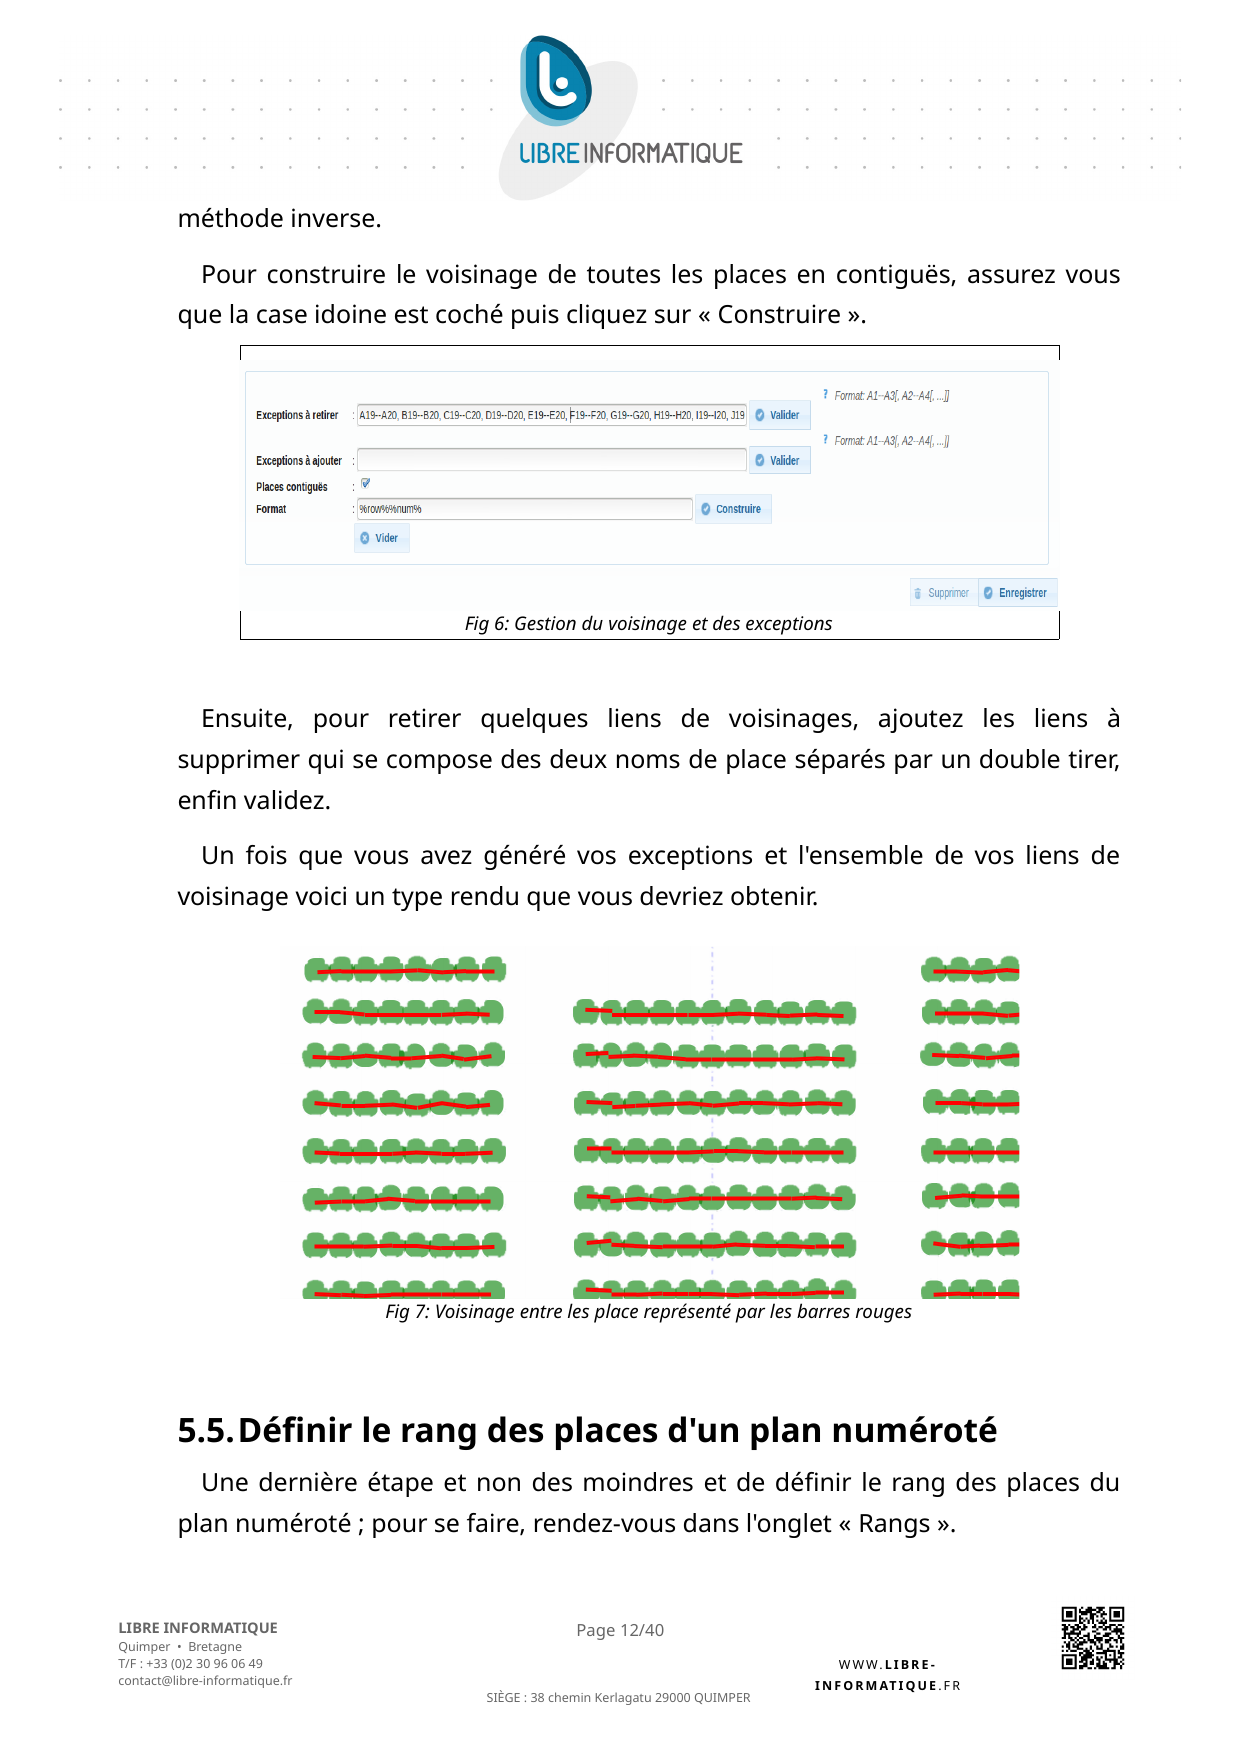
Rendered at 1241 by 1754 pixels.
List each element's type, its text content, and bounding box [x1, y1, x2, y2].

text méthode inverse. [177, 201, 1122, 235]
text Un fois que vous avez généré vos exceptions et l'ensemble de vos liens de voisinage voici un type rendu que vous devriez obtenir. [177, 838, 1122, 913]
picture [540, 52, 576, 106]
picture [239, 360, 1060, 611]
picture [59, 35, 1182, 201]
text Fig 7: Voisinage entre les place représenté par les barres rouges [280, 1299, 1019, 1324]
picture [279, 946, 1020, 1299]
text Ensuite, pour retirer quelques liens de voisinages, ajoutez les liens à supprimer qui se compose des deux noms de place séparés par un double tirer, enfin validez. [177, 701, 1122, 817]
subtitle Définir le rang des places d'un plan numéroté [177, 1407, 1122, 1453]
text Fig 6: Gestion du voisinage et des exceptions [243, 611, 1056, 636]
text Une dernière étape et non des moindres et de définir le rang des places du plan numéroté ; pour se faire, rendez-vous dans l'onglet « Rangs ». [177, 1465, 1122, 1540]
text Pour construire le voisinage de toutes les places en contiguës, assurez vous que la case idoine est coché puis cliquez sur « Construire ». [177, 256, 1122, 331]
picture [557, 78, 567, 88]
picture [1051, 1596, 1135, 1680]
